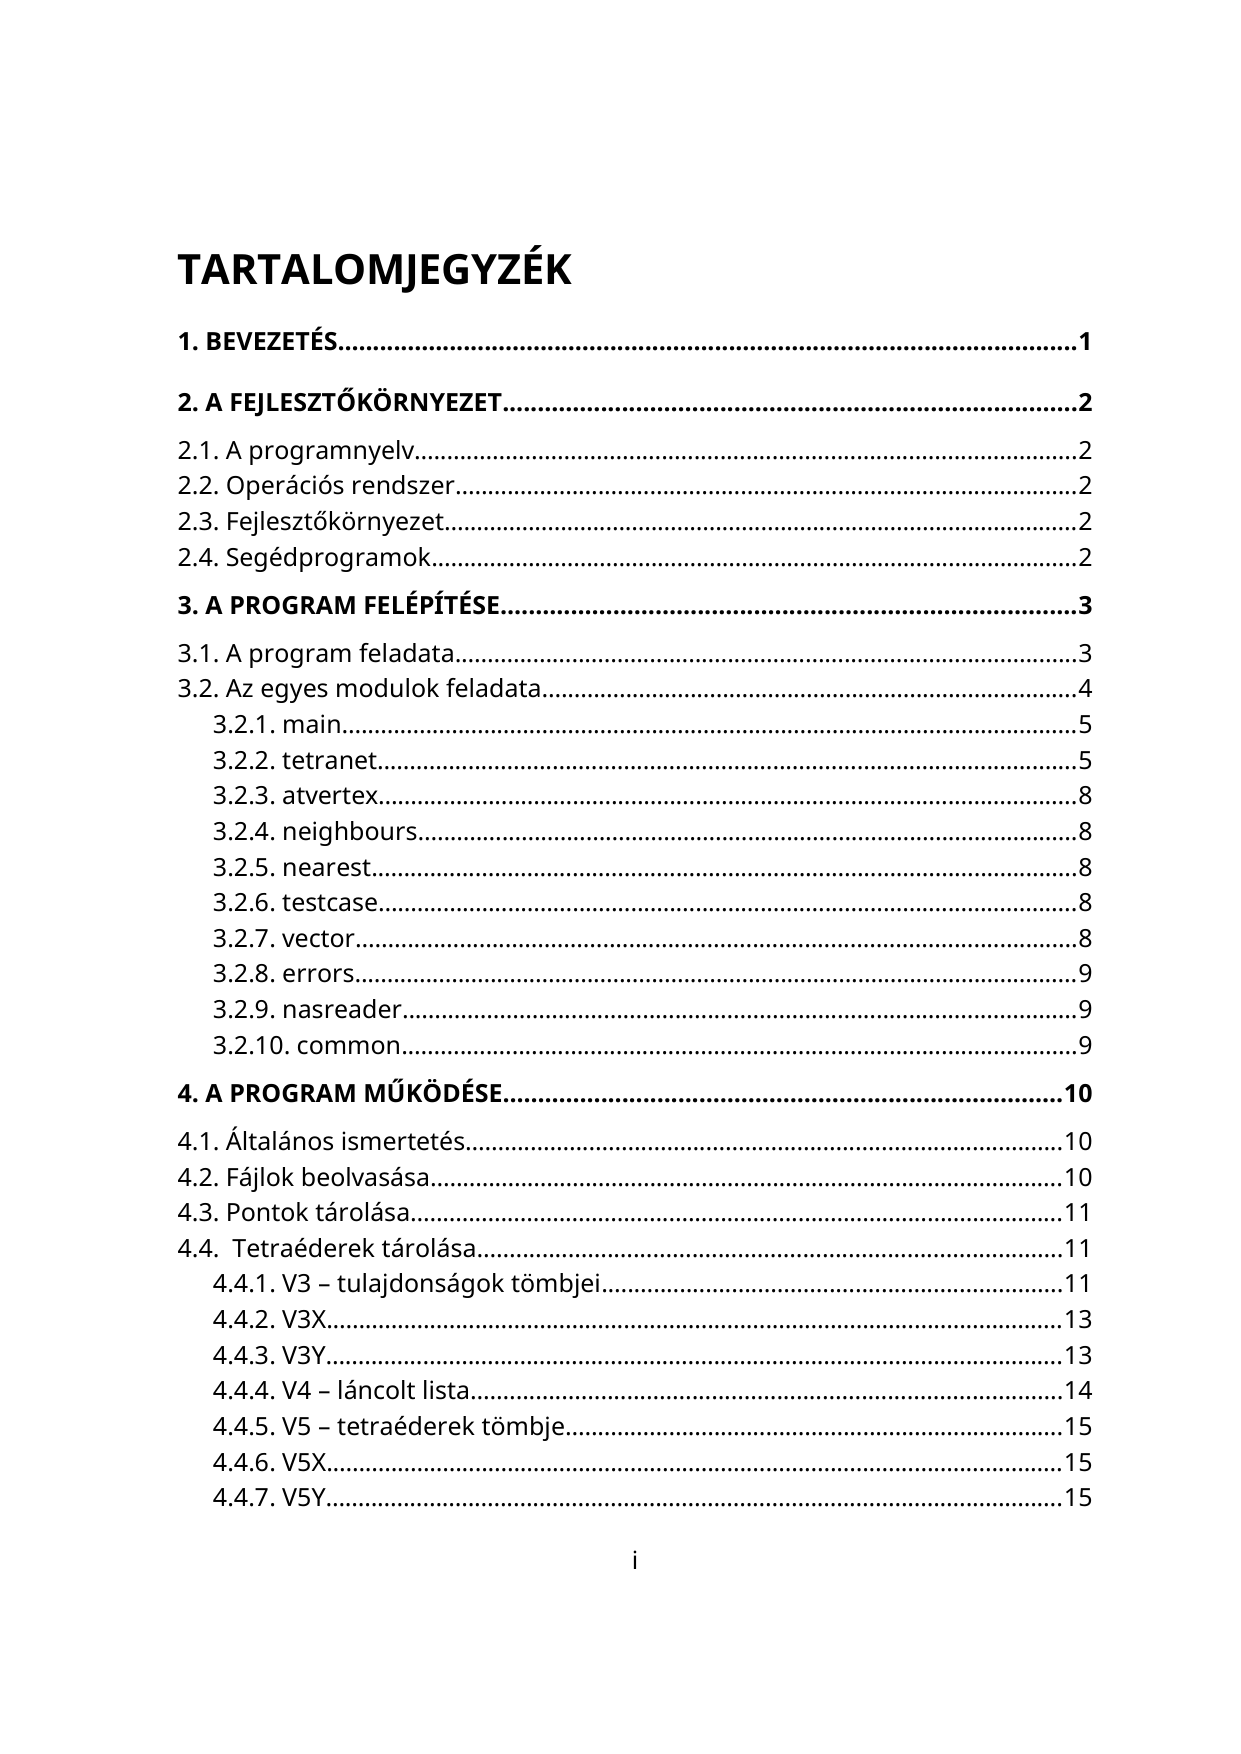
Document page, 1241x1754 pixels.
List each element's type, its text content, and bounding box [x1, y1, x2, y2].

text 4.3. Pontok tárolása 11 [177, 1195, 1093, 1229]
text Tartalomjegyzék [177, 240, 1093, 296]
text 4.4.5. V5 – tetraéderek tömbje 15 [213, 1409, 1093, 1443]
text 3.2.10. common 9 [213, 1028, 1093, 1062]
text 4.4.7. V5Y 15 [213, 1480, 1093, 1514]
text 3.2. Az egyes modulok feladata 4 [177, 671, 1093, 705]
text 2.1. A programnyelv 2 [177, 433, 1093, 467]
text 3.2.1. main 5 [213, 707, 1093, 741]
text 4.4. Tetraéderek tárolása 11 [177, 1231, 1093, 1265]
text 4.4.2. V3X 13 [213, 1302, 1093, 1336]
text 3.2.5. nearest 8 [213, 849, 1093, 883]
text 4.2. Fájlok beolvasása 10 [177, 1159, 1093, 1193]
text 3.2.4. neighbours 8 [213, 814, 1093, 848]
text 3.2.3. atvertex 8 [213, 778, 1093, 812]
text 3.2.9. nasreader 9 [213, 992, 1093, 1026]
text 3.2.6. testcase 8 [213, 885, 1093, 919]
text 4.4.6. V5X 15 [213, 1444, 1093, 1478]
text 4.1. Általános ismertetés 10 [177, 1124, 1093, 1158]
text 4.4.1. V3 – tulajdonságok tömbjei 11 [213, 1266, 1093, 1300]
text 2.2. Operációs rendszer 2 [177, 468, 1093, 502]
text 3.1. A program feladata 3 [177, 636, 1093, 670]
text 2. A fejlesztőkörnyezet 2 [177, 384, 1093, 418]
text 3.2.8. errors 9 [213, 956, 1093, 990]
text 4.4.4. V4 – láncolt lista 14 [213, 1373, 1093, 1407]
text 4.4.3. V3Y 13 [213, 1338, 1093, 1372]
text 2.3. Fejlesztőkörnyezet 2 [177, 504, 1093, 538]
text 4. A program működése 10 [177, 1076, 1093, 1110]
text 3. A Program felépítése 3 [177, 588, 1093, 622]
text 3.2.7. vector 8 [213, 921, 1093, 955]
text 1. Bevezetés 1 [177, 324, 1093, 358]
text 3.2.2. tetranet 5 [213, 743, 1093, 777]
text 2.4. Segédprogramok 2 [177, 539, 1093, 573]
